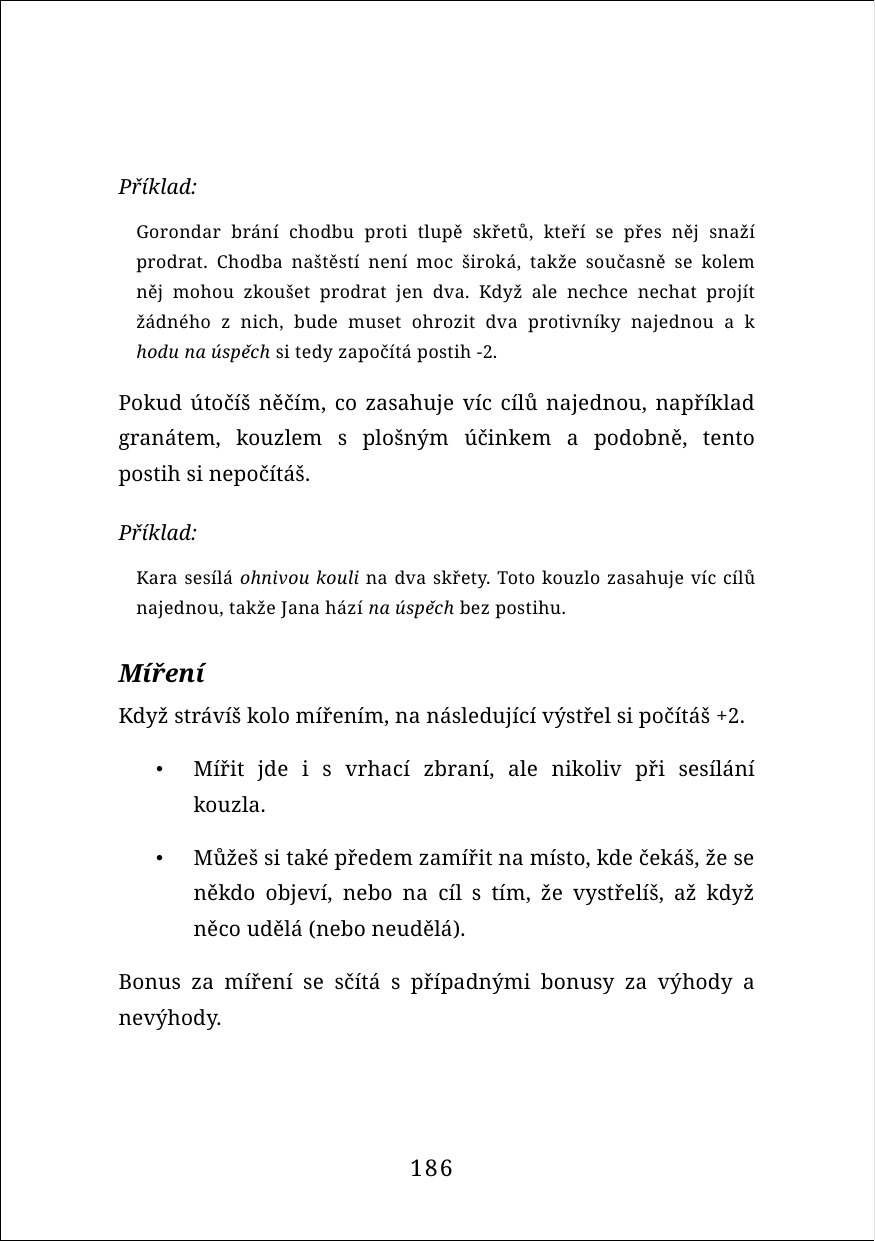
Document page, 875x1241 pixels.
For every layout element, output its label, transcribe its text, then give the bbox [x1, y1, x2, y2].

text Když strávíš kolo mířením, na následující výstřel si počítáš +2. [118, 701, 756, 729]
text Příklad: [118, 518, 756, 546]
text Bonus za míření se sčítá s případnými bonusy za výhody a nevýhody. [118, 967, 756, 1031]
list Mířit jde i s vrhací zbraní, ale nikoliv při sesílání kouzla. [156, 754, 756, 818]
text Kara sesílá ohnivou kouli na dva skřety. Toto kouzlo zasahuje víc cílů najednou, takže Jana hází na úspěch bez postihu. [136, 565, 756, 620]
subtitle Míření [118, 655, 756, 689]
text Gorondar brání chodbu proti tlupě skřetů, kteří se přes něj snaží prodrat. Chodba naštěstí není moc široká, takže současně se kolem něj mohou zkoušet prodrat jen dva. Když ale nechce nechat projít žádného z nich, bude muset ohrozit dva protivníky najednou a k hodu na úspěch si tedy započítá postih -2. [136, 219, 756, 364]
text Příklad: [118, 172, 756, 200]
text Pokud útočíš něčím, co zasahuje víc cílů najednou, například granátem, kouzlem s plošným účinkem a podobně, tento postih si nepočítáš. [118, 388, 756, 487]
list Můžeš si také předem zamířit na místo, kde čekáš, že se někdo objeví, nebo na cíl s tím, že vystřelíš, až když něco udělá (nebo neudělá). [156, 843, 756, 942]
